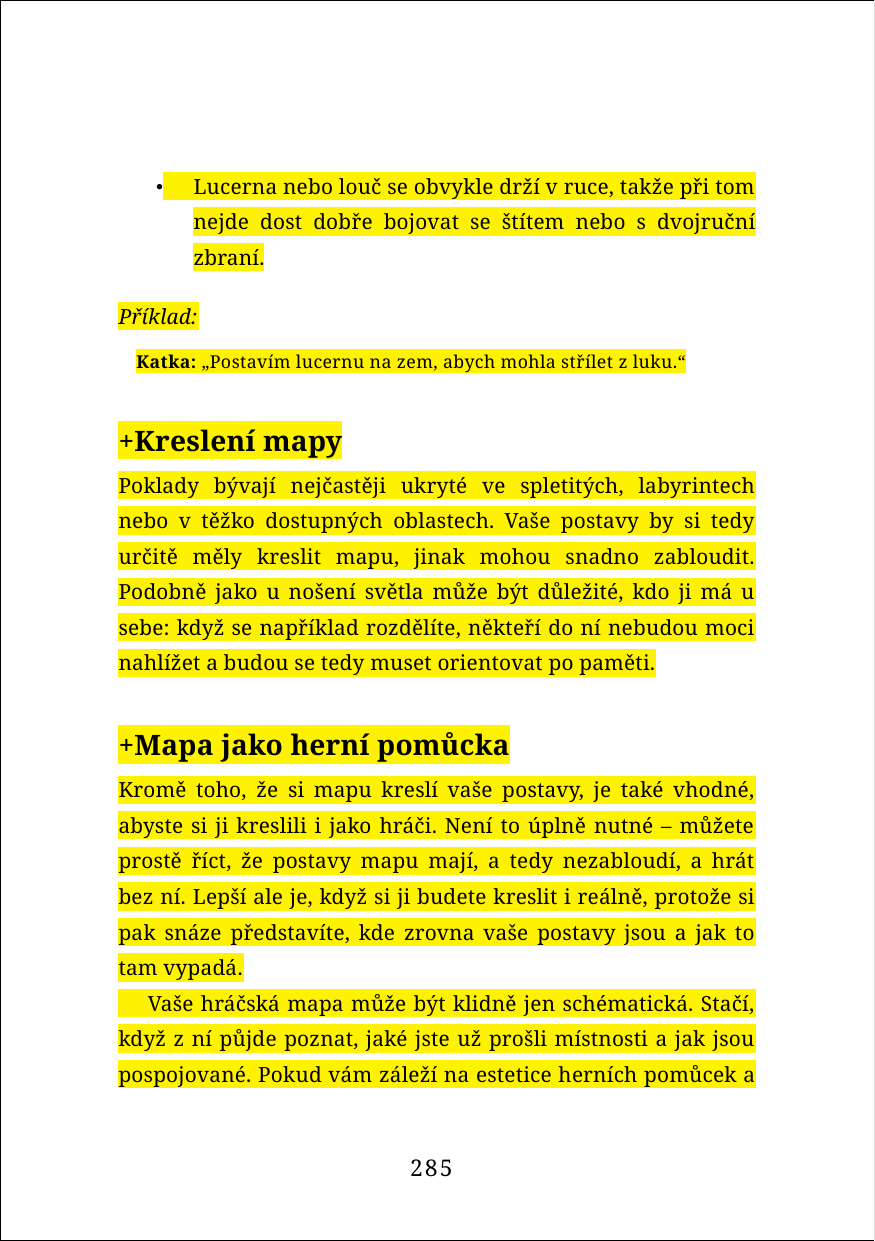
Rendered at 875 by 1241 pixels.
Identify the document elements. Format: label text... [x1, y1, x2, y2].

text Kromě toho, že si mapu kreslí vaše postavy, je také vhodné, abyste si ji kreslili i jako hráči. Není to úplně nutné – můžete prostě říct, že postavy mapu mají, a tedy nezabloudí, a hrát bez ní. Lepší ale je, když si ji budete kreslit i reálně, protože si pak snáze představíte, kde zrovna vaše postavy jsou a jak to tam vypadá. Vaše hráčská mapa může být klidně jen schématická. Stačí, když z ní půjde poznat, jaké jste už prošli místnosti a jak jsou pospojované. Pokud vám záleží na estetice herních pomůcek a [118, 776, 756, 1088]
text Katka: „Postavím lucernu na zem, abych mohla střílet z luku.“ [136, 349, 756, 373]
text Poklady bývají nejčastěji ukryté ve spletitých, labyrintech nebo v těžko dostupných oblastech. Vaše postavy by si tedy určitě měly kreslit mapu, jinak mohou snadno zabloudit. Podobně jako u nošení světla může být důležité, kdo ji má u sebe: když se například rozdělíte, někteří do ní nebudou moci nahlížet a budou se tedy muset orientovat po paměti. [118, 471, 756, 677]
text Příklad: [118, 302, 756, 330]
subtitle +Mapa jako herní pomůcka [118, 725, 756, 764]
list Lucerna nebo louč se obvykle drží v ruce, takže při tom nejde dost dobře bojovat se štítem nebo s dvojruční zbraní. [156, 172, 756, 271]
subtitle +Kreslení mapy [118, 421, 756, 459]
